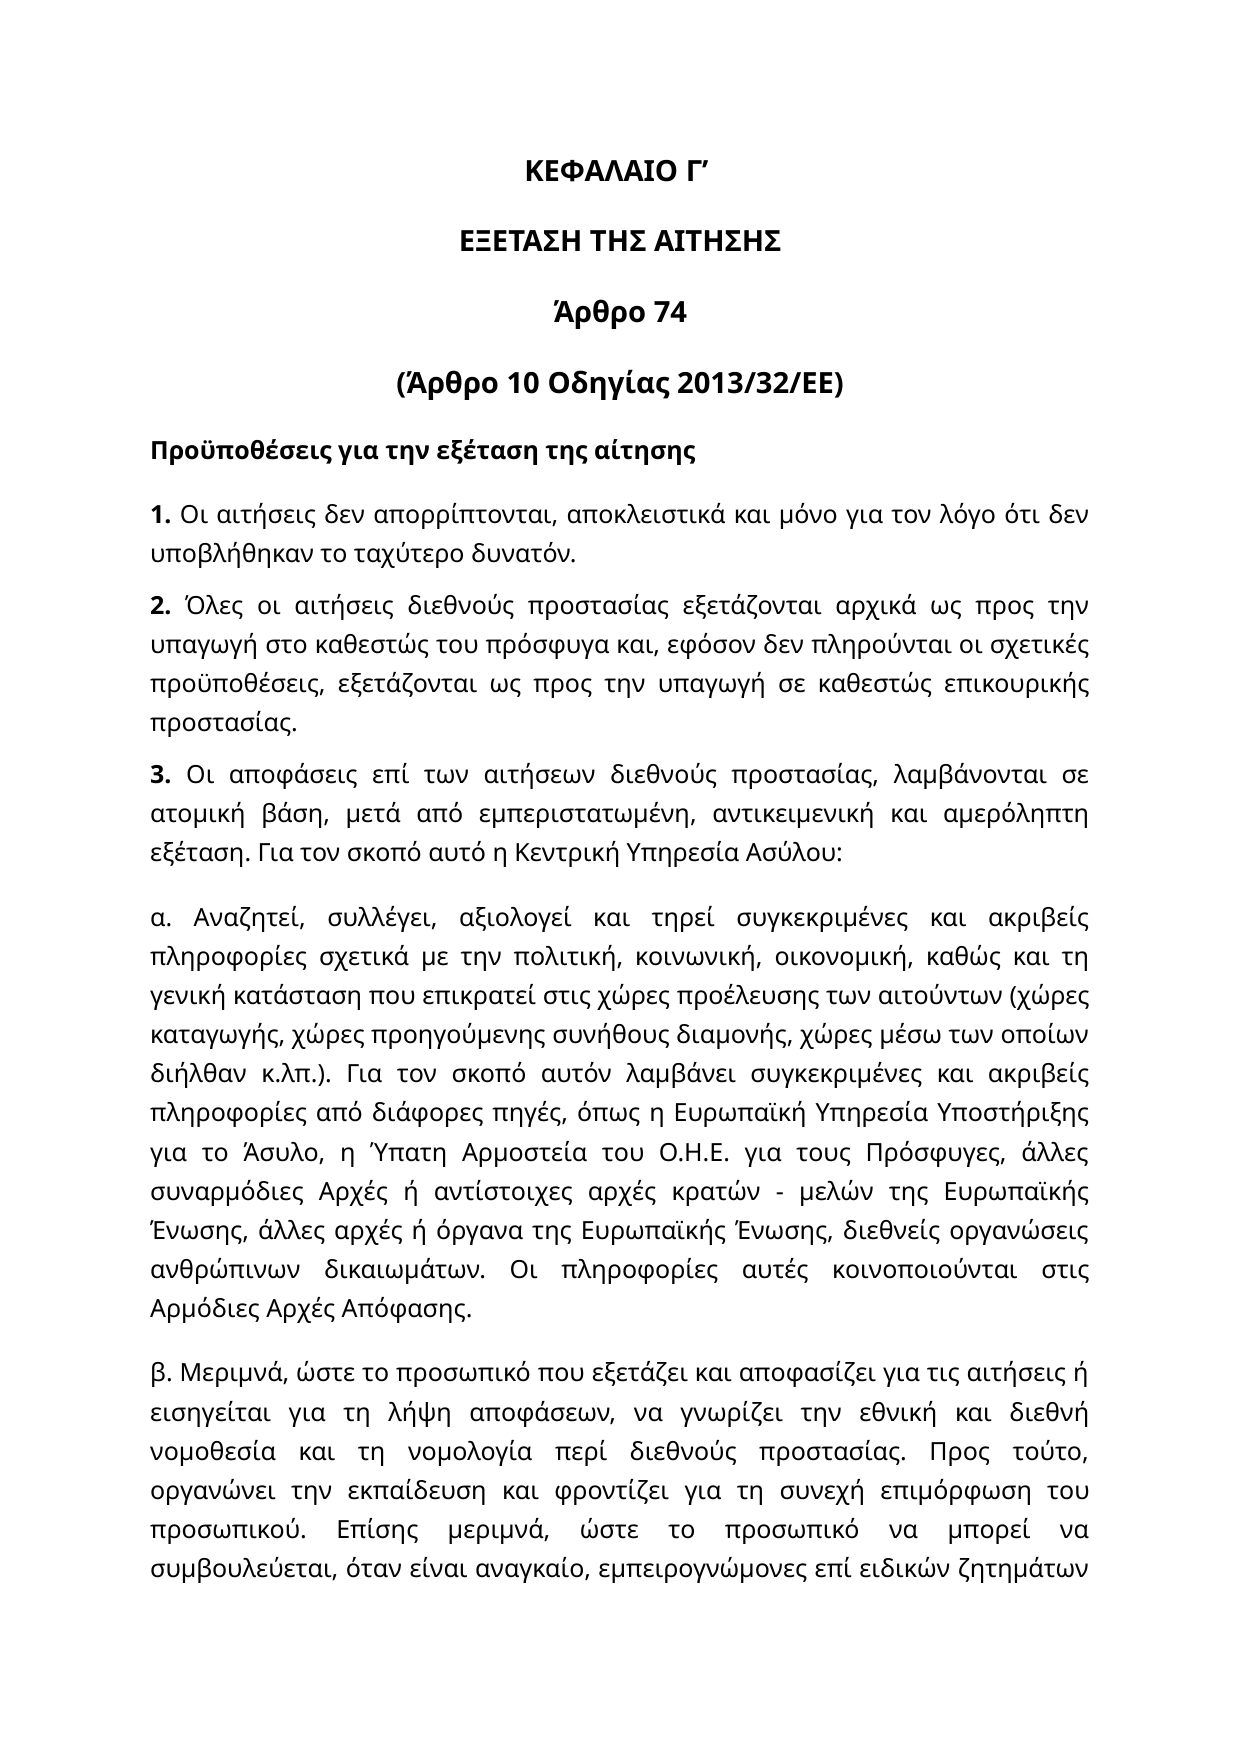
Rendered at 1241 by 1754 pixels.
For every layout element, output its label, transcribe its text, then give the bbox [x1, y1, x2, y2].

subtitle (Άρθρο 10 Οδηγίας 2013/32/ΕΕ) [150, 362, 1090, 402]
text 2. Όλες οι αιτήσεις διεθνούς προστασίας εξετάζονται αρχικά ως προς την υπαγωγή στο καθεστώς του πρόσφυγα και, εφόσον δεν πληρούνται οι σχετικές προϋποθέσεις, εξετάζονται ως προς την υπαγωγή σε καθεστώς επικουρικής προστασίας. [150, 587, 1090, 739]
subtitle ΕΞΕΤΑΣΗ ΤΗΣ ΑΙΤΗΣΗΣ [150, 221, 1090, 260]
text α. Αναζητεί, συλλέγει, αξιολογεί και τηρεί συγκεκριμένες και ακριβείς πληροφορίες σχετικά με την πολιτική, κοινωνική, οικονομική, καθώς και τη γενική κατάσταση που επικρατεί στις χώρες προέλευσης των αιτούντων (χώρες καταγωγής, χώρες προηγούμενης συνήθους διαμονής, χώρες μέσω των οποίων διήλθαν κ.λπ.). Για τον σκοπό αυτόν λαμβάνει συγκεκριμένες και ακριβείς πληροφορίες από διάφορες πηγές, όπως η Ευρωπαϊκή Υπηρεσία Υποστήριξης για το Άσυλο, η Ύπατη Αρμοστεία του Ο.Η.Ε. για τους Πρόσφυγες, άλλες συναρμόδιες Αρχές ή αντίστοιχες αρχές κρατών - μελών της Ευρωπαϊκής Ένωσης, άλλες αρχές ή όργανα της Ευρωπαϊκής Ένωσης, διεθνείς οργανώσεις ανθρώπινων δικαιωμάτων. Οι πληροφορίες αυτές κοινοποιούνται στις Αρμόδιες Αρχές Απόφασης. [150, 899, 1090, 1325]
text 3. Οι αποφάσεις επί των αιτήσεων διεθνούς προστασίας, λαμβάνονται σε ατομική βάση, μετά από εμπεριστατωμένη, αντικειμενική και αμερόληπτη εξέταση. Για τον σκοπό αυτό η Κεντρική Υπηρεσία Ασύλου: [150, 757, 1090, 869]
text 1. Οι αιτήσεις δεν απορρίπτονται, αποκλειστικά και μόνο για τον λόγο ότι δεν υποβλήθηκαν το ταχύτερο δυνατόν. [150, 497, 1090, 570]
text β. Μεριμνά, ώστε το προσωπικό που εξετάζει και αποφασίζει για τις αιτήσεις ή εισηγείται για τη λήψη αποφάσεων, να γνωρίζει την εθνική και διεθνή νομοθεσία και τη νομολογία περί διεθνούς προστασίας. Προς τούτο, οργανώνει την εκπαίδευση και φροντίζει για τη συνεχή επιμόρφωση του προσωπικού. Επίσης μεριμνά, ώστε το προσωπικό να μπορεί να συμβουλεύεται, όταν είναι αναγκαίο, εμπειρογνώμονες επί ειδικών ζητημάτων [150, 1355, 1090, 1585]
subtitle ΚΕΦΑΛΑΙΟ Γ’ [150, 150, 1090, 190]
subtitle Άρθρο 74 [150, 291, 1090, 331]
text Προϋποθέσεις για την εξέταση της αίτησης [150, 432, 1090, 467]
